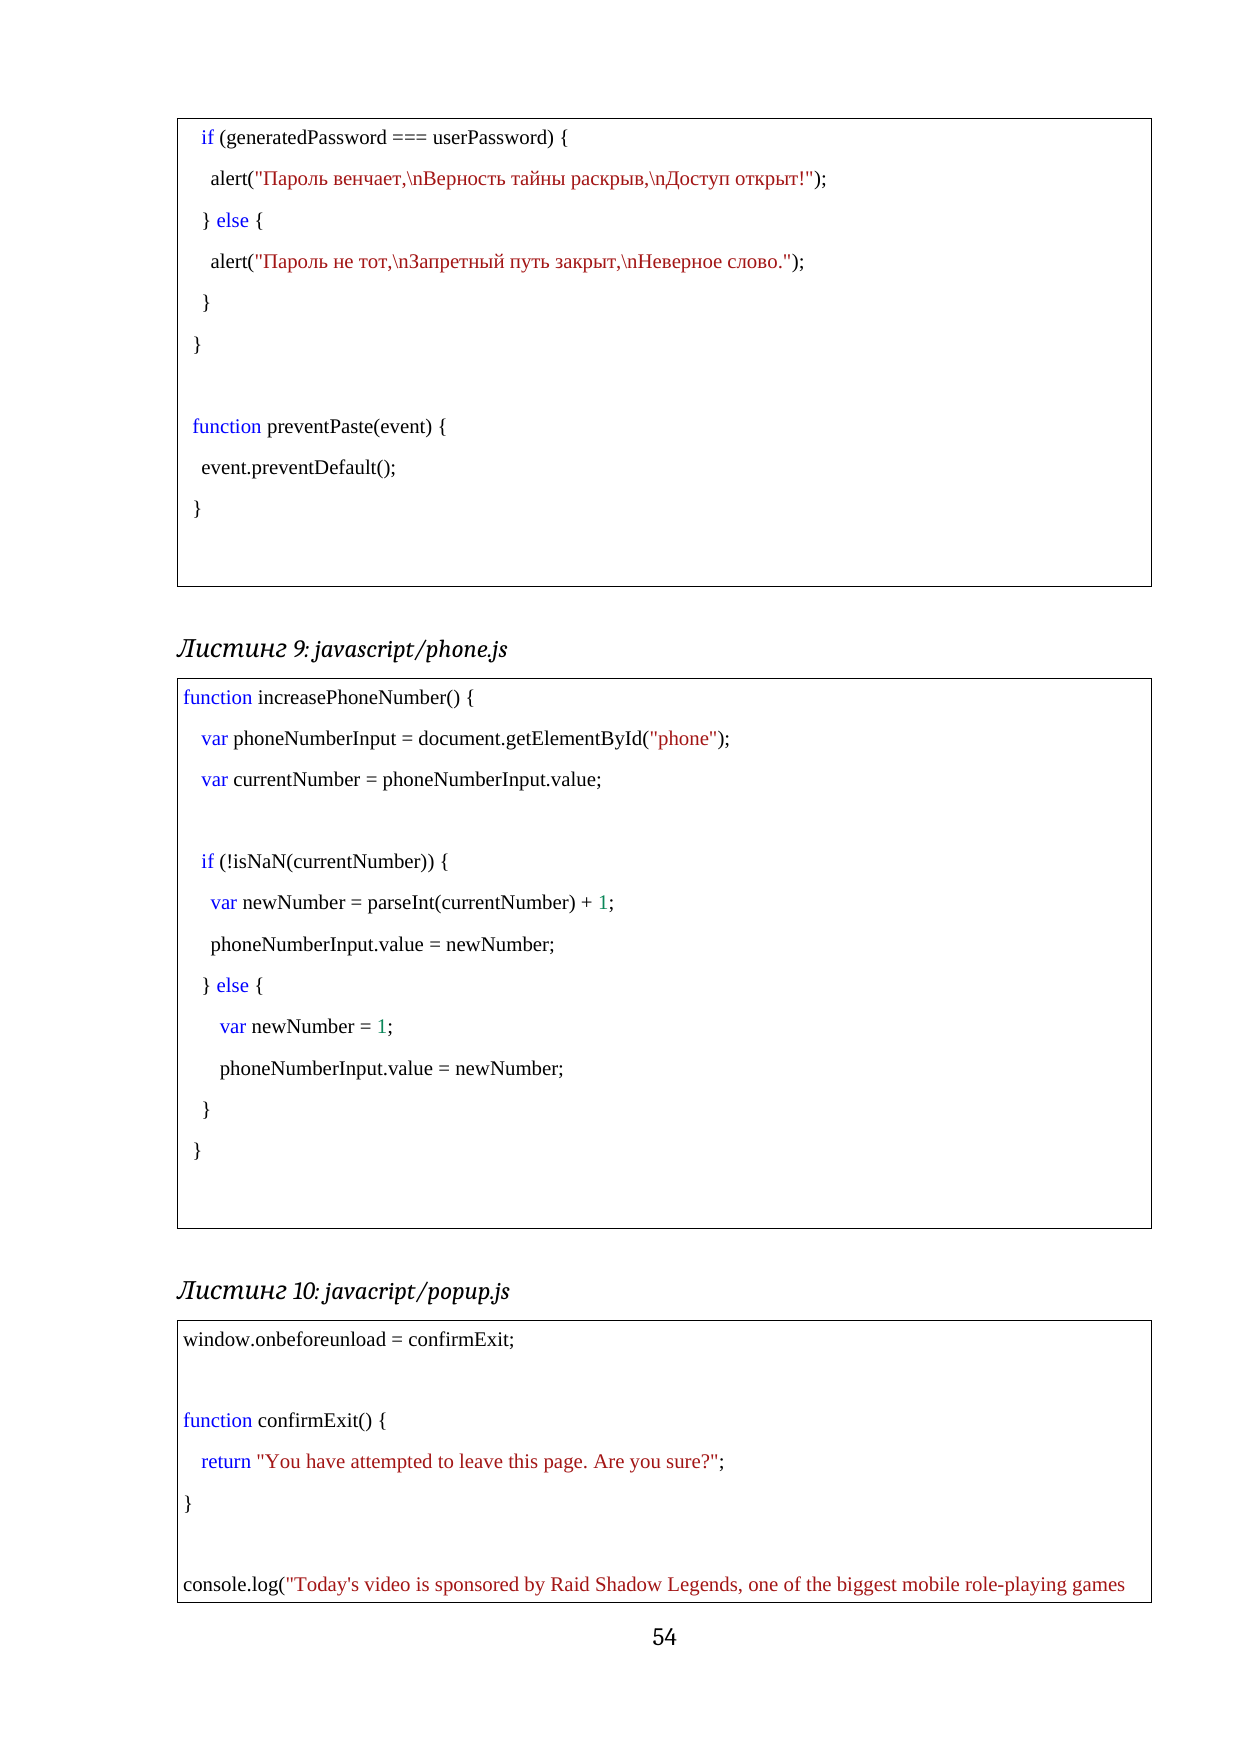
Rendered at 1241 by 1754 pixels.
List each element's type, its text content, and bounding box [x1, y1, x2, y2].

table_header if (generatedPassword === userPassword) { alert("Пароль венчает,\nВерность тайны раскрыв,\nДоступ открыт!"); } else { alert("Пароль не тот,\nЗапретный путь закрыт,\nНеверное слово."); } } function preventPaste(event) { event.preventDefault(); } [178, 119, 1151, 586]
table_header function increasePhoneNumber() { var phoneNumberInput = document.getElementById("phone"); var currentNumber = phoneNumberInput.value; if (!isNaN(currentNumber)) { var newNumber = parseInt(currentNumber) + 1; phoneNumberInput.value = newNumber; } else { var newNumber = 1; phoneNumberInput.value = newNumber; } } [178, 679, 1151, 1228]
text Листинг 9: javascript/phone.js [177, 634, 1152, 663]
table_header window.onbeforeunload = confirmExit; function confirmExit() { return "You have attempted to leave this page. Are you sure?"; } console.log("Today's video is sponsored by Raid Shadow Legends, one of the biggest mobile role-playing games [178, 1321, 1151, 1602]
text Листинг 10: javacript/popup.js [177, 1277, 1152, 1305]
